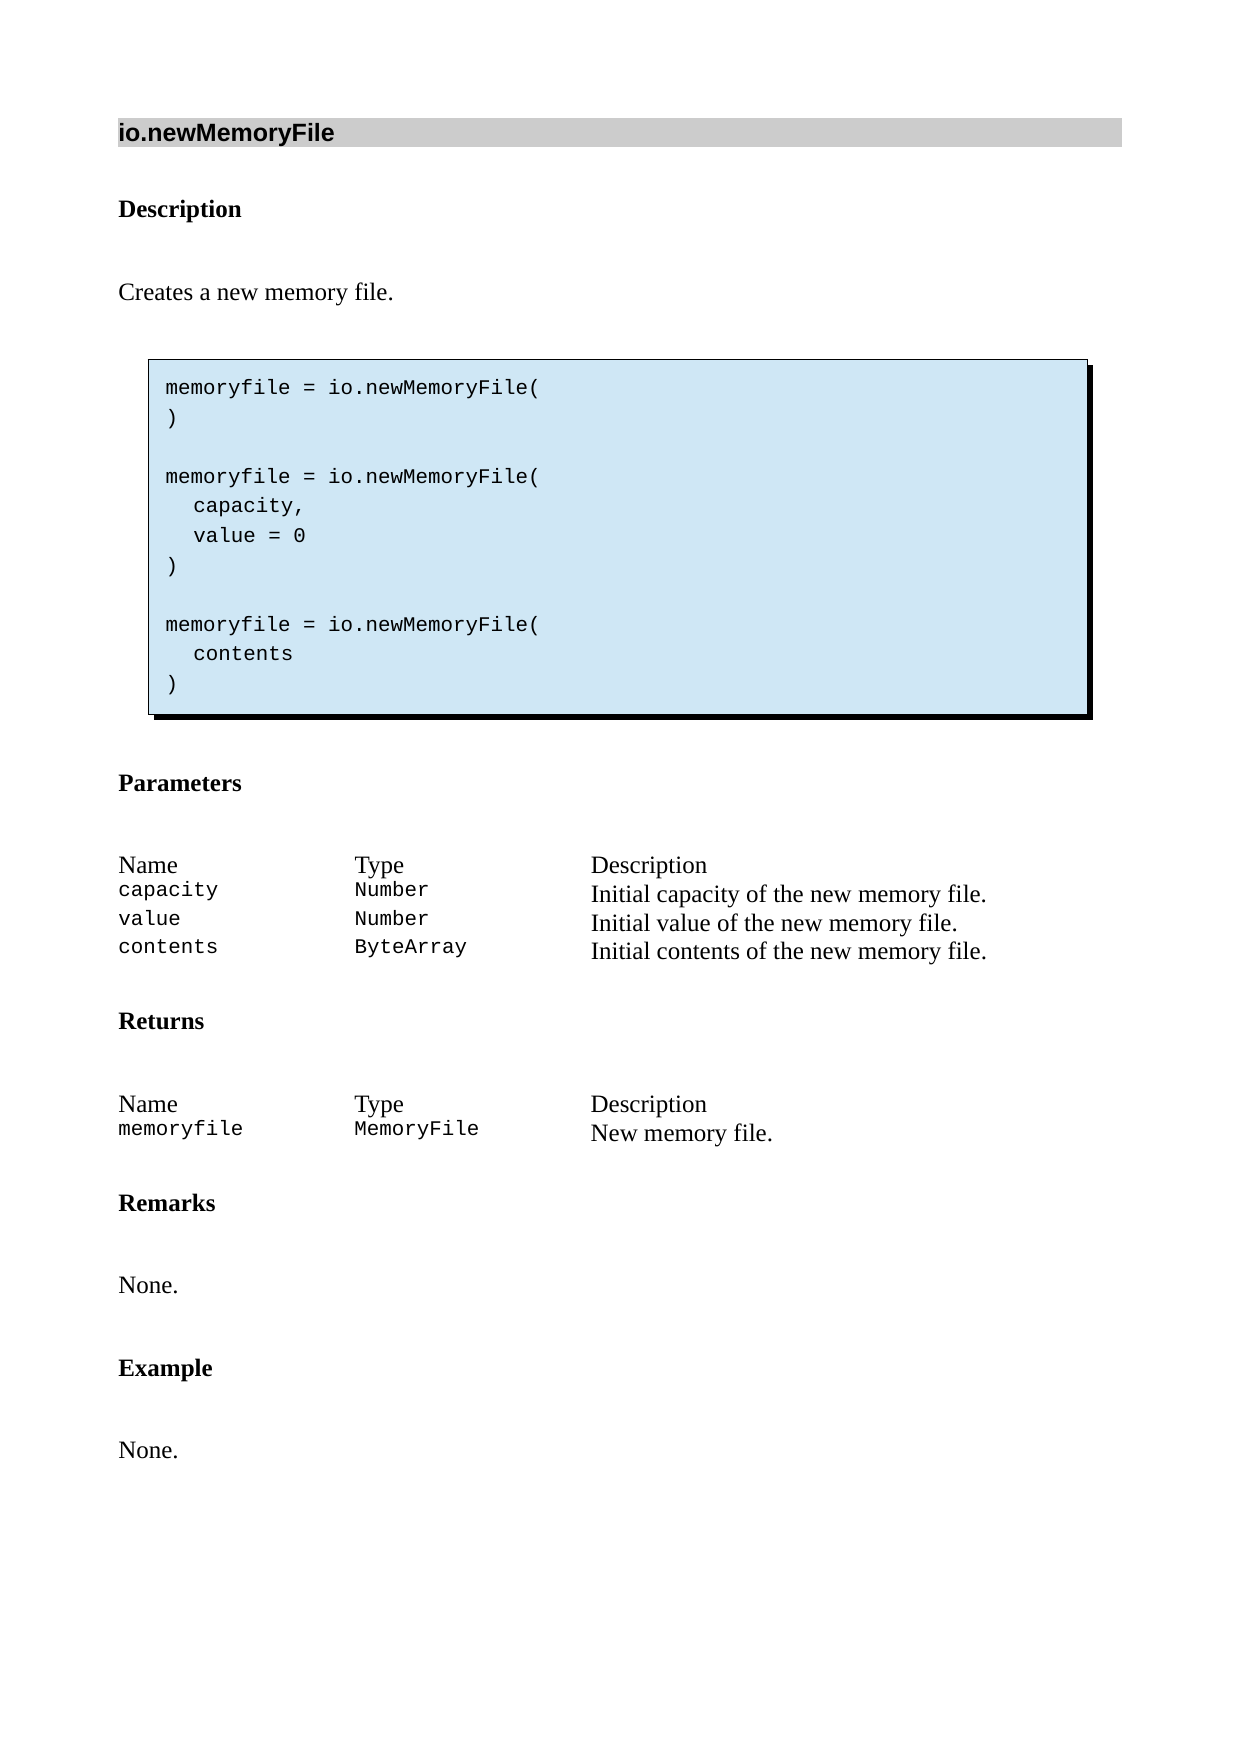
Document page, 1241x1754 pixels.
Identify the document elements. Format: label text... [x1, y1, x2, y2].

table_cell Initial value of the new memory file. [591, 908, 1122, 936]
text value = 0 [149, 507, 1087, 537]
text Parameters [118, 768, 1122, 796]
table_cell New memory file. [590, 1118, 1122, 1146]
table_cell Number [354, 879, 591, 908]
table_header Description [590, 1089, 1122, 1118]
table_cell contents [118, 936, 354, 965]
text Returns [118, 1006, 1122, 1035]
text capacity, [149, 478, 1087, 507]
text memoryfile = io.newMemoryFile( [149, 360, 1087, 389]
table_cell value [118, 908, 354, 936]
text memoryfile = io.newMemoryFile( [149, 448, 1087, 478]
text ) [149, 537, 1087, 566]
text Creates a new memory file. [118, 277, 1122, 306]
table_cell memoryfile [118, 1118, 354, 1146]
table_cell Number [354, 908, 591, 936]
text Example [118, 1353, 1122, 1381]
table_cell Initial capacity of the new memory file. [591, 879, 1122, 908]
table_header Type [354, 850, 591, 879]
table_cell Initial contents of the new memory file. [591, 936, 1122, 965]
text None. [118, 1435, 1122, 1464]
subtitle io.newMemoryFile [118, 118, 1122, 147]
text ) [149, 655, 1087, 714]
table_header Name [118, 1089, 354, 1118]
table_cell MemoryFile [354, 1118, 590, 1146]
text ) [149, 389, 1087, 418]
text contents [149, 626, 1087, 655]
table_header Type [354, 1089, 590, 1118]
table_cell capacity [118, 879, 354, 908]
text memoryfile = io.newMemoryFile( [149, 596, 1087, 626]
table_header Name [118, 850, 354, 879]
text Description [118, 194, 1122, 223]
text None. [118, 1270, 1122, 1299]
table_header Description [591, 850, 1122, 879]
text Remarks [118, 1188, 1122, 1216]
table_cell ByteArray [354, 936, 591, 965]
